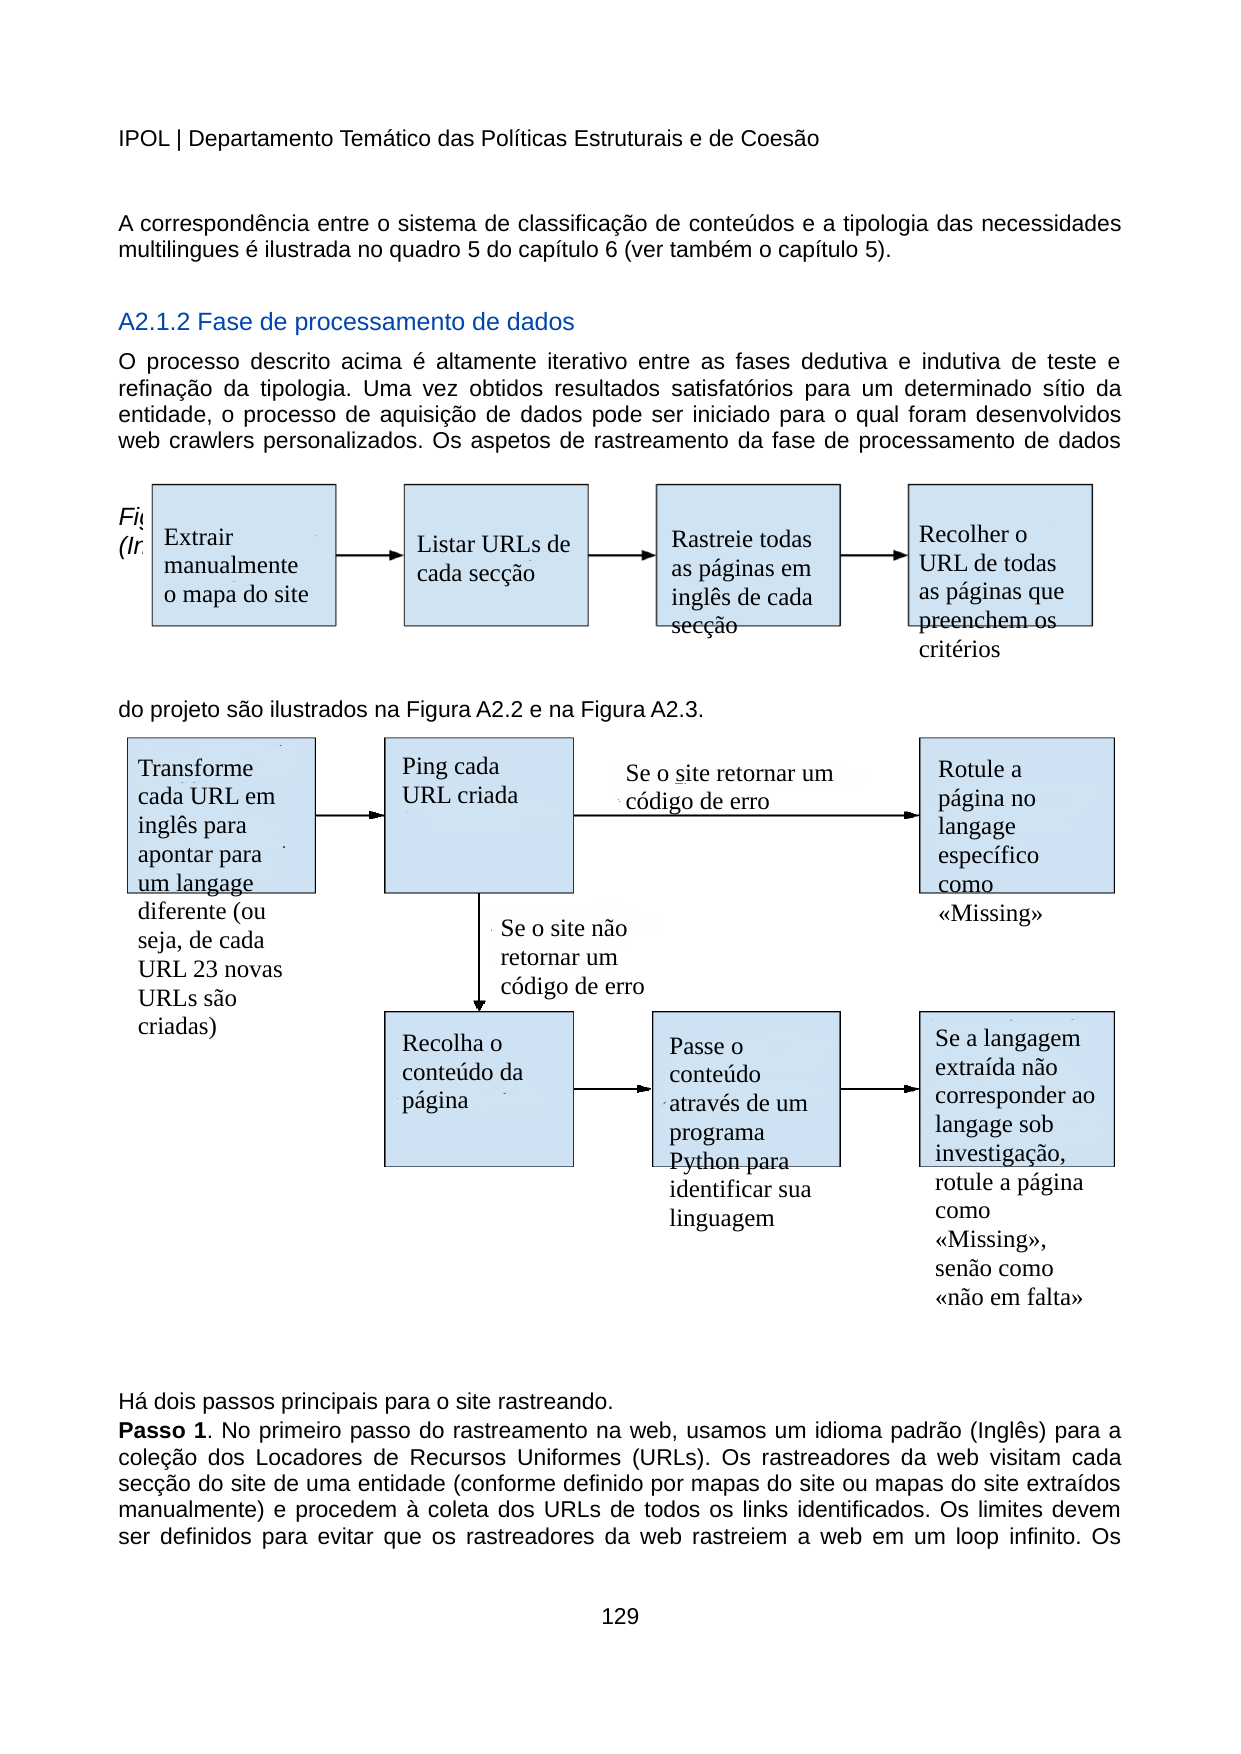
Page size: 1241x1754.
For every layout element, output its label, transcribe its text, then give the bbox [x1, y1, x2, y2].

text O processo descrito acima é altamente iterativo entre as fases dedutiva e indutiva de teste e refinação da tipologia. Uma vez obtidos resultados satisfatórios para um determinado sítio da entidade, o processo de aquisição de dados pode ser iniciado para o qual foram desenvolvidos web crawlers personalizados. Os aspetos de rastreamento da fase de processamento de dados do projeto são ilustrados na Figura A2.2 e na Figura A2.3. [118, 348, 1122, 723]
picture [922, 618, 927, 627]
text Passo 1. No primeiro passo do rastreamento na web, usamos um idioma padrão (Inglês) para a coleção dos Locadores de Recursos Uniformes (URLs). Os rastreadores da web visitam cada secção do site de uma entidade (conforme definido por mapas do site ou mapas do site extraídos manualmente) e procedem à coleta dos URLs de todos os links identificados. Os limites devem ser definidos para evitar que os rastreadores da web rastreiem a web em um loop infinito. Os [118, 1417, 1122, 1549]
picture [116, 728, 1124, 1171]
text A correspondência entre o sistema de classificação de conteúdos e a tipologia das necessidades multilingues é ilustrada no quadro 5 do capítulo 6 (ver também o capítulo 5). [118, 210, 1122, 263]
picture [750, 1159, 755, 1168]
text Há dois passos principais para o site rastreando. [118, 1388, 1122, 1414]
subtitle A2.1.2 Fase de processamento de dados [118, 307, 1122, 336]
picture [143, 474, 1097, 632]
